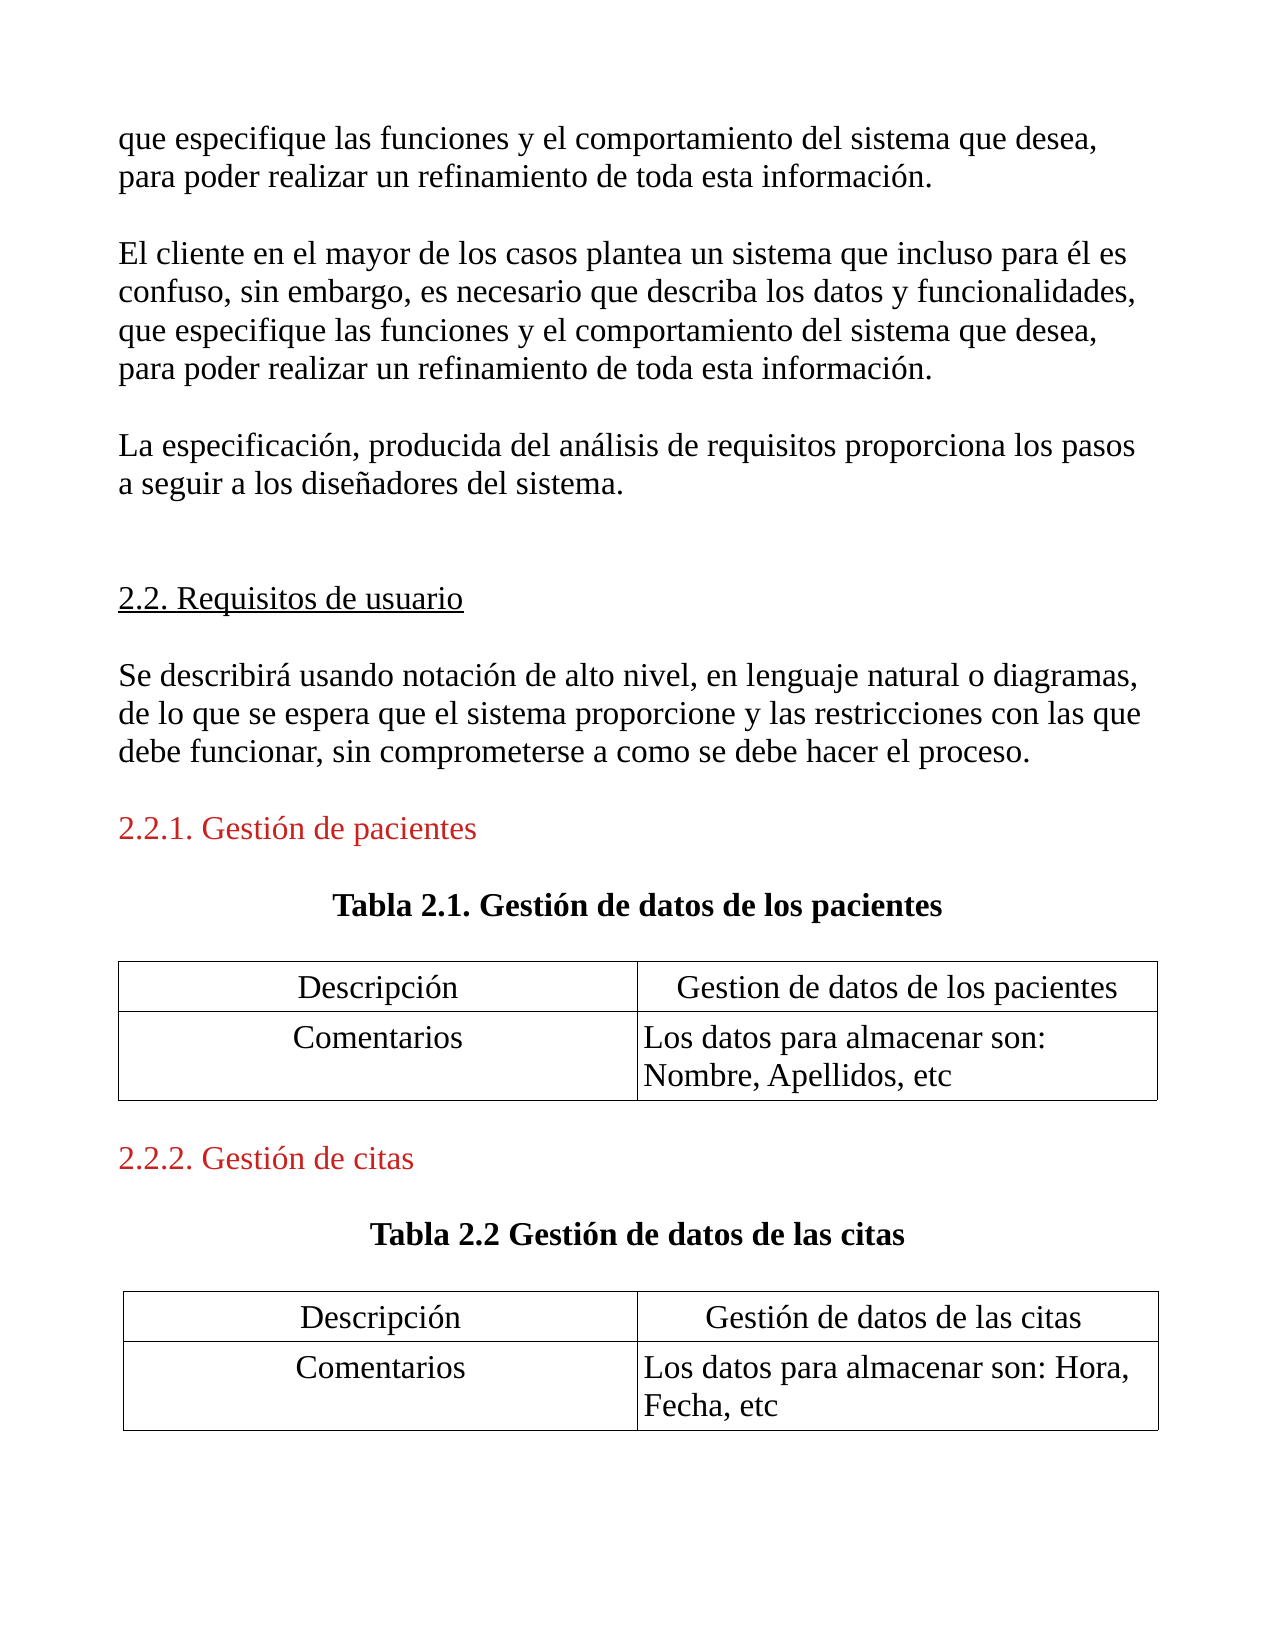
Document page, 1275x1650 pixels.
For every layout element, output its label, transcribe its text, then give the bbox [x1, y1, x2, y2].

text El cliente en el mayor de los casos plantea un sistema que incluso para él es confuso, sin embargo, es necesario que describa los datos y funcionalidades, que especifique las funciones y el comportamiento del sistema que desea, para poder realizar un refinamiento de toda esta información. [118, 233, 1157, 386]
table_header Descripción [124, 1292, 637, 1341]
table_header Gestión de datos de las citas [638, 1292, 1158, 1341]
table_cell Comentarios [124, 1342, 637, 1429]
table_header Descripción [119, 962, 637, 1011]
text 2.2.1. Gestión de pacientes [118, 808, 1157, 846]
text La especificación, producida del análisis de requisitos proporciona los pasos a seguir a los diseñadores del sistema. [118, 425, 1157, 501]
text 2.2.2. Gestión de citas [118, 1138, 1157, 1176]
table_cell Comentarios [119, 1012, 637, 1099]
text Tabla 2.1. Gestión de datos de los pacientes [118, 885, 1157, 923]
table_cell Los datos para almacenar son: Hora, Fecha, etc [638, 1342, 1158, 1429]
text Tabla 2.2 Gestión de datos de las citas [118, 1215, 1157, 1253]
text que especifique las funciones y el comportamiento del sistema que desea, para poder realizar un refinamiento de toda esta información. [118, 118, 1157, 195]
text Se describirá usando notación de alto nivel, en lenguaje natural o diagramas, de lo que se espera que el sistema proporcione y las restricciones con las que debe funcionar, sin comprometerse a como se debe hacer el proceso. [118, 655, 1157, 770]
text 2.2. Requisitos de usuario [118, 578, 1157, 616]
table_header Gestion de datos de los pacientes [638, 962, 1157, 1011]
table_cell Los datos para almacenar son: Nombre, Apellidos, etc [638, 1012, 1157, 1099]
